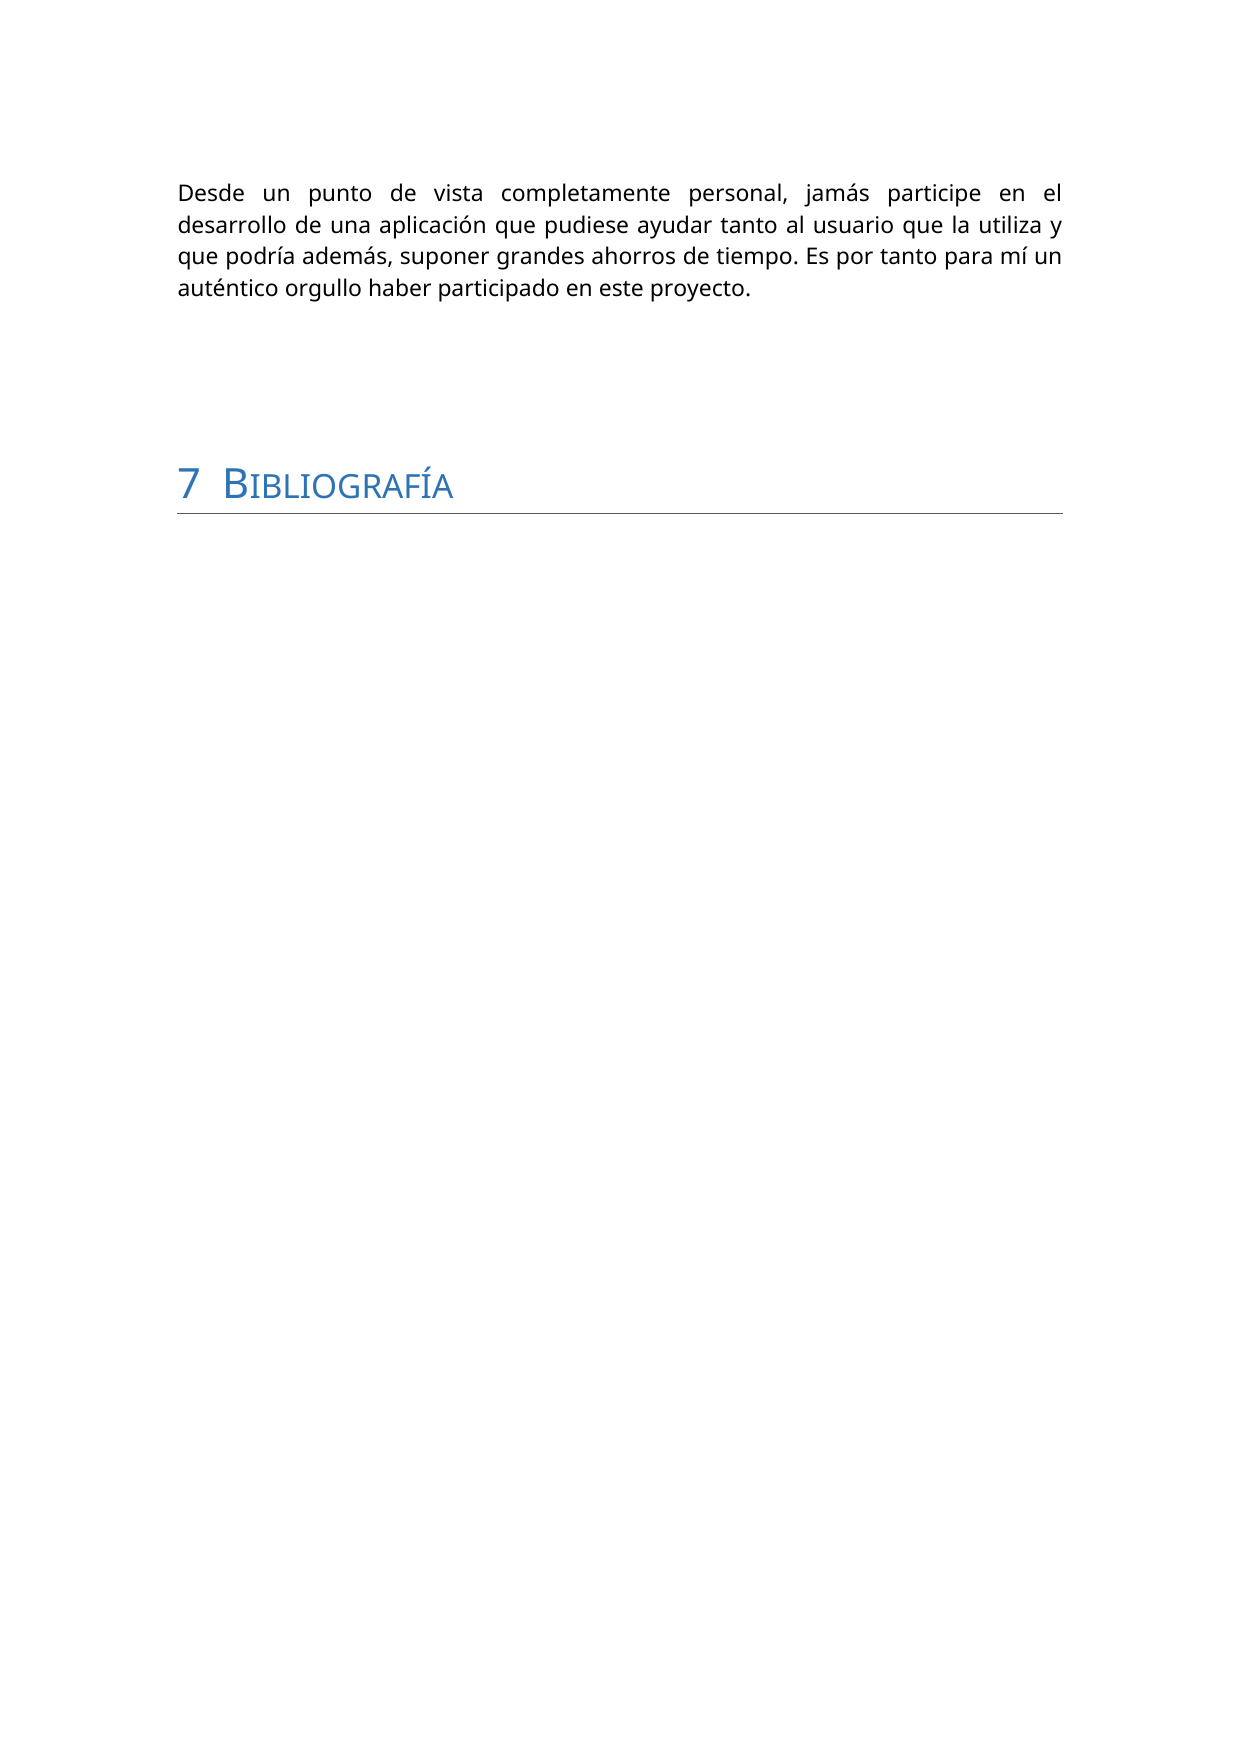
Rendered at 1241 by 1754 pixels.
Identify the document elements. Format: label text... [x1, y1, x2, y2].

subtitle Bibliografía [177, 454, 1063, 513]
text Desde un punto de vista completamente personal, jamás participe en el desarrollo de una aplicación que pudiese ayudar tanto al usuario que la utiliza y que podría además, suponer grandes ahorros de tiempo. Es por tanto para mí un auténtico orgullo haber participado en este proyecto. [177, 177, 1063, 303]
